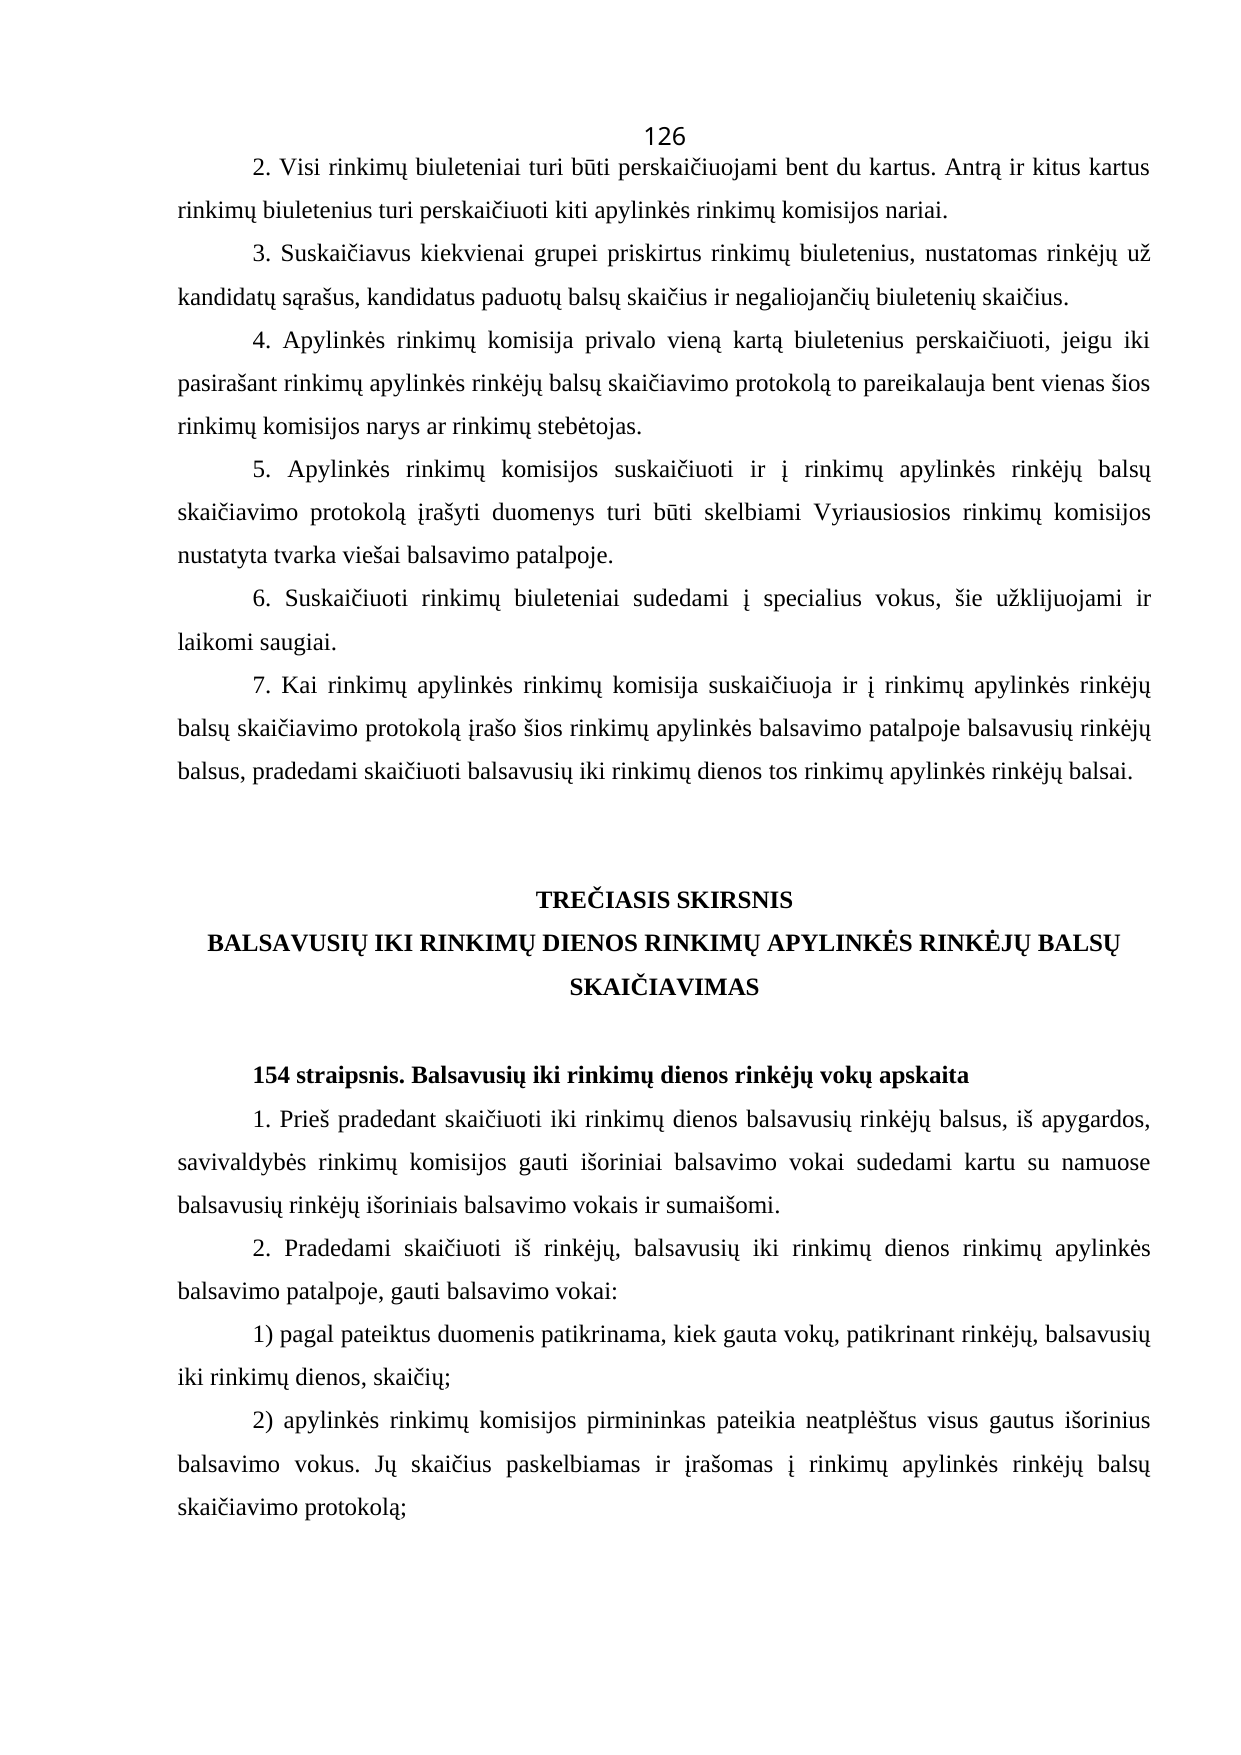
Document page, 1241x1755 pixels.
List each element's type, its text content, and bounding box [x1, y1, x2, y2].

text 1. Prieš pradedant skaičiuoti iki rinkimų dienos balsavusių rinkėjų balsus, iš apygardos, savivaldybės rinkimų komisijos gauti išoriniai balsavimo vokai sudedami kartu su namuose balsavusių rinkėjų išoriniais balsavimo vokais ir sumaišomi. [177, 1104, 1152, 1219]
text 7. Kai rinkimų apylinkės rinkimų komisija suskaičiuoja ir į rinkimų apylinkės rinkėjų balsų skaičiavimo protokolą įrašo šios rinkimų apylinkės balsavimo patalpoje balsavusių rinkėjų balsus, pradedami skaičiuoti balsavusių iki rinkimų dienos tos rinkimų apylinkės rinkėjų balsai. [177, 670, 1152, 785]
text 2. Visi rinkimų biuleteniai turi būti perskaičiuojami bent du kartus. Antrą ir kitus kartus rinkimų biuletenius turi perskaičiuoti kiti apylinkės rinkimų komisijos nariai. [177, 152, 1152, 224]
text 6. Suskaičiuoti rinkimų biuleteniai sudedami į specialius vokus, šie užklijuojami ir laikomi saugiai. [177, 583, 1152, 655]
text 154 straipsnis. Balsavusių iki rinkimų dienos rinkėjų vokų apskaita [177, 1061, 1152, 1089]
text BALSAVUSIŲ IKI RINKIMŲ DIENOS RINKIMŲ APYLINKĖS RINKĖJŲ BALSŲ SKAIČIAVIMAS [177, 928, 1152, 1000]
text 2) apylinkės rinkimų komisijos pirmininkas pateikia neatplėštus visus gautus išorinius balsavimo vokus. Jų skaičius paskelbiamas ir įrašomas į rinkimų apylinkės rinkėjų balsų skaičiavimo protokolą; [177, 1406, 1152, 1521]
text 1) pagal pateiktus duomenis patikrinama, kiek gauta vokų, patikrinant rinkėjų, balsavusių iki rinkimų dienos, skaičių; [177, 1319, 1152, 1391]
text 5. Apylinkės rinkimų komisijos suskaičiuoti ir į rinkimų apylinkės rinkėjų balsų skaičiavimo protokolą įrašyti duomenys turi būti skelbiami Vyriausiosios rinkimų komisijos nustatyta tvarka viešai balsavimo patalpoje. [177, 454, 1152, 569]
text TREČIASIS SKIRSNIS [177, 885, 1152, 914]
text 3. Suskaičiavus kiekvienai grupei priskirtus rinkimų biuletenius, nustatomas rinkėjų už kandidatų sąrašus, kandidatus paduotų balsų skaičius ir negaliojančių biuletenių skaičius. [177, 238, 1152, 310]
text 4. Apylinkės rinkimų komisija privalo vieną kartą biuletenius perskaičiuoti, jeigu iki pasirašant rinkimų apylinkės rinkėjų balsų skaičiavimo protokolą to pareikalauja bent vienas šios rinkimų komisijos narys ar rinkimų stebėtojas. [177, 325, 1152, 440]
text 2. Pradedami skaičiuoti iš rinkėjų, balsavusių iki rinkimų dienos rinkimų apylinkės balsavimo patalpoje, gauti balsavimo vokai: [177, 1233, 1152, 1305]
